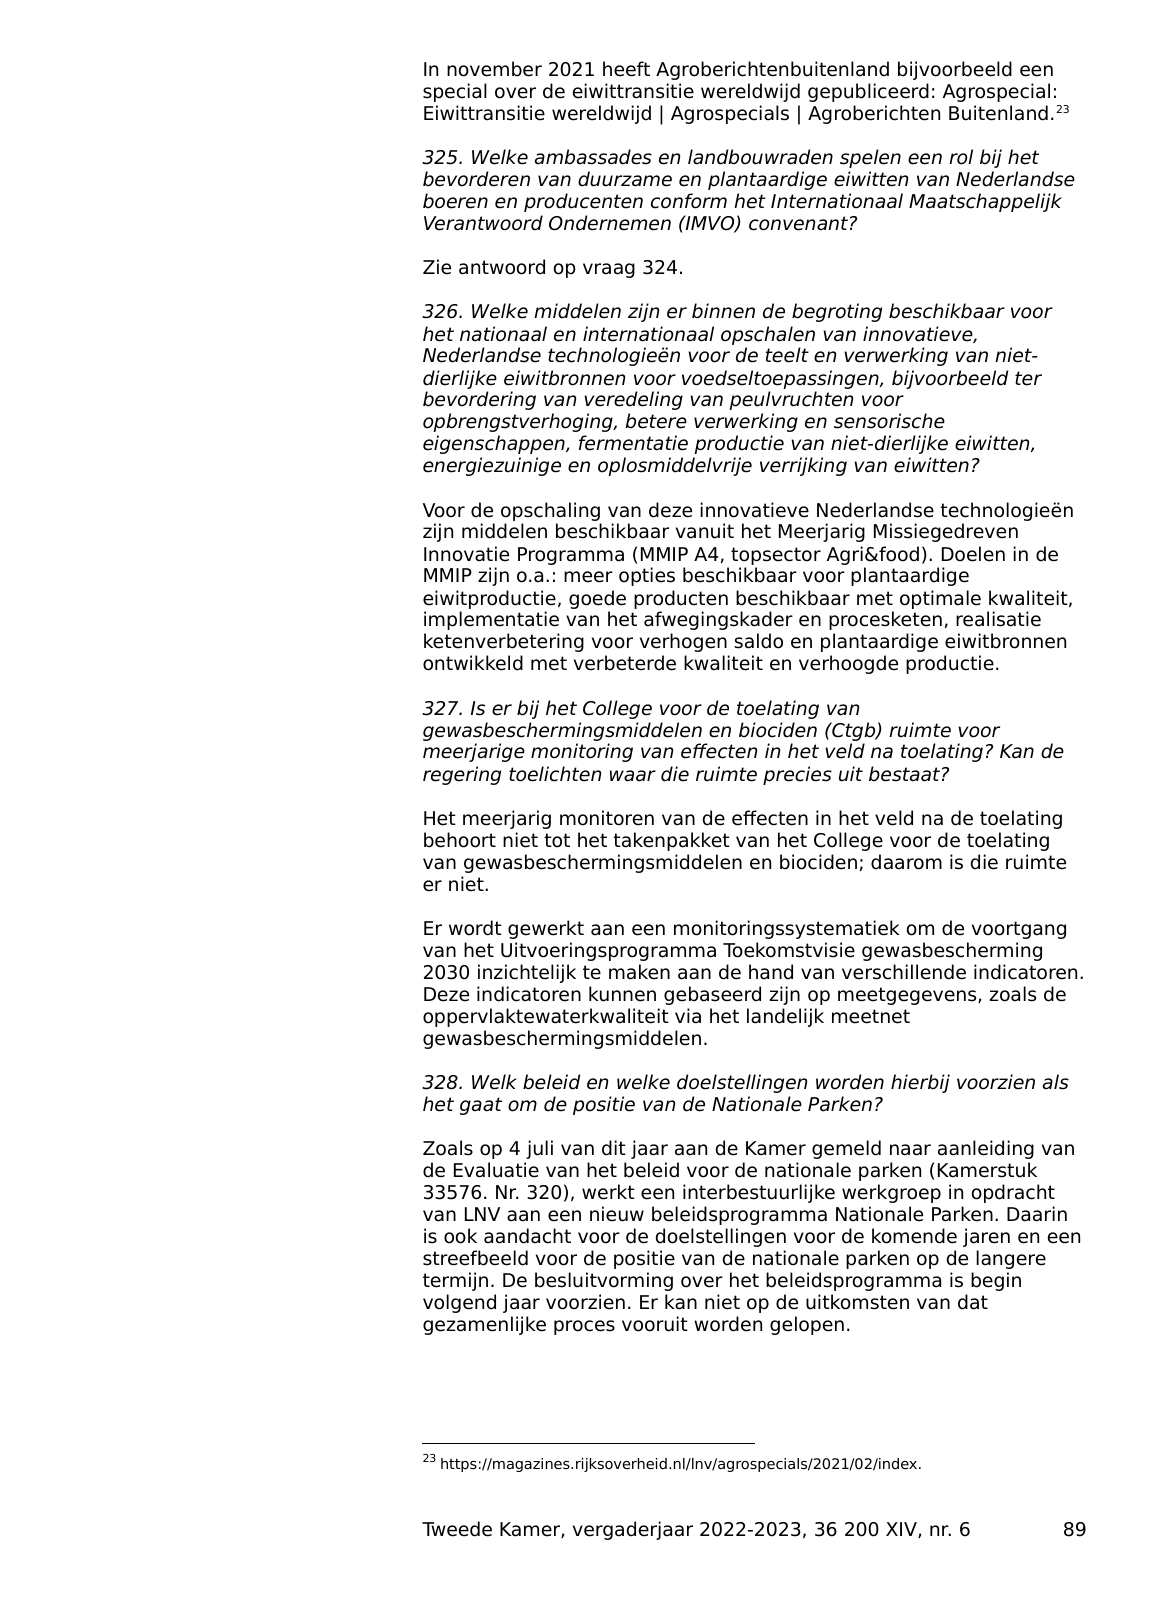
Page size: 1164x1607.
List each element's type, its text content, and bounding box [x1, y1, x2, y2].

text 327. Is er bij het College voor de toelating van gewasbeschermingsmiddelen en biociden (Ctgb) ruimte voor meerjarige monitoring van effecten in het veld na toelating? Kan de regering toelichten waar die ruimte precies uit bestaat? [422, 697, 1087, 785]
text Zie antwoord op vraag 324. [422, 257, 1087, 279]
text 326. Welke middelen zijn er binnen de begroting beschikbaar voor het nationaal en internationaal opschalen van innovatieve, Nederlandse technologieën voor de teelt en verwerking van niet-dierlijke eiwitbronnen voor voedseltoepassingen, bijvoorbeeld ter bevordering van veredeling van peulvruchten voor opbrengstverhoging, betere verwerking en sensorische eigenschappen, fermentatie productie van niet-dierlijke eiwitten, energiezuinige en oplosmiddelvrije verrijking van eiwitten? [422, 301, 1087, 477]
text Het meerjarig monitoren van de effecten in het veld na de toelating behoort niet tot het takenpakket van het College voor de toelating van gewasbeschermingsmiddelen en biociden; daarom is die ruimte er niet. [422, 808, 1087, 896]
text Er wordt gewerkt aan een monitoringssystematiek om de voortgang van het Uitvoeringsprogramma Toekomstvisie gewasbescherming 2030 inzichtelijk te maken aan de hand van verschillende indicatoren. Deze indicatoren kunnen gebaseerd zijn op meetgegevens, zoals de oppervlaktewaterkwaliteit via het landelijk meetnet gewasbeschermingsmiddelen. [422, 918, 1087, 1049]
text https://magazines.rijksoverheid.nl/lnv/agrospecials/2021/02/index. [422, 1452, 1087, 1474]
text Voor de opschaling van deze innovatieve Nederlandse technologieën zijn middelen beschikbaar vanuit het Meerjarig Missiegedreven Innovatie Programma (MMIP A4, topsector Agri&food). Doelen in de MMIP zijn o.a.: meer opties beschikbaar voor plantaardige eiwitproductie, goede producten beschikbaar met optimale kwaliteit, implementatie van het afwegingskader en procesketen, realisatie ketenverbetering voor verhogen saldo en plantaardige eiwitbronnen ontwikkeld met verbeterde kwaliteit en verhoogde productie. [422, 499, 1087, 675]
text In november 2021 heeft Agroberichtenbuitenland bijvoorbeeld een special over de eiwittransitie wereldwijd gepubliceerd: Agrospecial: Eiwittransitie wereldwijd | Agrospecials | Agroberichten Buitenland. [422, 59, 1087, 125]
text 328. Welk beleid en welke doelstellingen worden hierbij voorzien als het gaat om de positie van de Nationale Parken? [422, 1072, 1087, 1116]
text 325. Welke ambassades en landbouwraden spelen een rol bij het bevorderen van duurzame en plantaardige eiwitten van Nederlandse boeren en producenten conform het Internationaal Maatschappelijk Verantwoord Ondernemen (IMVO) convenant? [422, 147, 1087, 235]
text Zoals op 4 juli van dit jaar aan de Kamer gemeld naar aanleiding van de Evaluatie van het beleid voor de nationale parken (Kamerstuk 33576. Nr. 320), werkt een interbestuurlijke werkgroep in opdracht van LNV aan een nieuw beleidsprogramma Nationale Parken. Daarin is ook aandacht voor de doelstellingen voor de komende jaren en een streefbeeld voor de positie van de nationale parken op de langere termijn. De besluitvorming over het beleidsprogramma is begin volgend jaar voorzien. Er kan niet op de uitkomsten van dat gezamenlijke proces vooruit worden gelopen. [422, 1138, 1087, 1336]
